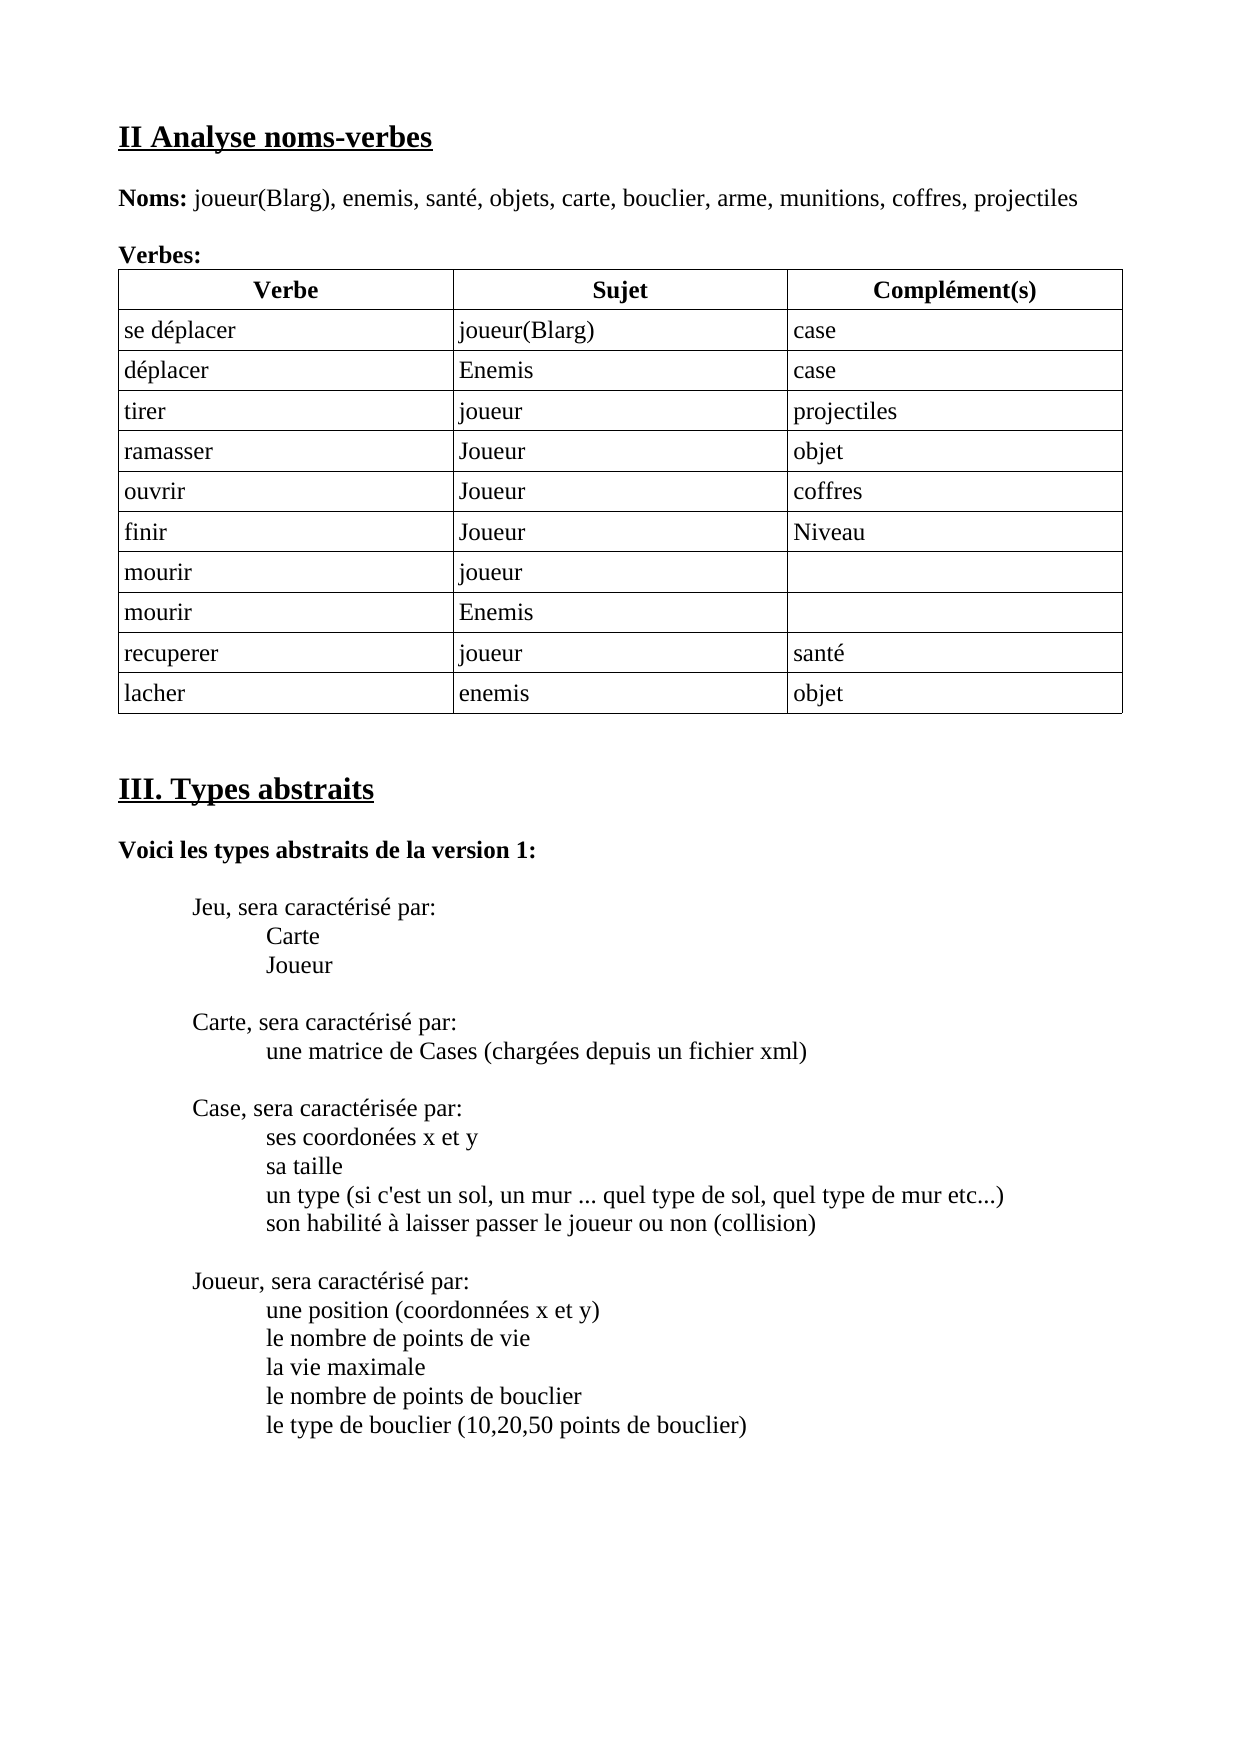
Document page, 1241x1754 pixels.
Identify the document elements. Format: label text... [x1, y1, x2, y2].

text Verbes: [118, 240, 1122, 269]
table_cell Joueur [454, 512, 787, 551]
table_cell enemis [454, 673, 787, 712]
text Jeu, sera caractérisé par: [118, 892, 1122, 921]
text le type de bouclier (10,20,50 points de bouclier) [118, 1410, 1122, 1438]
text la vie maximale [118, 1352, 1122, 1381]
table_cell Niveau [788, 512, 1122, 551]
text Case, sera caractérisée par: [118, 1093, 1122, 1122]
text un type (si c'est un sol, un mur ... quel type de sol, quel type de mur etc...) [118, 1180, 1122, 1208]
table_cell déplacer [119, 351, 453, 390]
table_cell coffres [788, 472, 1122, 511]
table_cell santé [788, 633, 1122, 672]
text Joueur [118, 950, 1122, 978]
text Carte [118, 921, 1122, 950]
text sa taille [118, 1151, 1122, 1180]
table_header Verbe [119, 270, 453, 309]
table_cell mourir [119, 552, 453, 592]
table_cell tirer [119, 391, 453, 430]
table_cell ouvrir [119, 472, 453, 511]
table_cell case [788, 351, 1122, 390]
table_header Complément(s) [788, 270, 1122, 309]
text une matrice de Cases (chargées depuis un fichier xml) [118, 1036, 1122, 1065]
table_header Sujet [454, 270, 787, 309]
table_cell [788, 552, 1122, 592]
table_cell lacher [119, 673, 453, 712]
table_cell se déplacer [119, 310, 453, 350]
table_cell joueur [454, 552, 787, 592]
table_cell Enemis [454, 351, 787, 390]
table_cell Joueur [454, 431, 787, 471]
text Joueur, sera caractérisé par: [118, 1266, 1122, 1295]
table_cell [788, 593, 1122, 632]
table_cell Joueur [454, 472, 787, 511]
table_cell joueur [454, 633, 787, 672]
table_cell recuperer [119, 633, 453, 672]
table_cell objet [788, 431, 1122, 471]
table_cell projectiles [788, 391, 1122, 430]
text le nombre de points de vie [118, 1323, 1122, 1352]
table_cell joueur [454, 391, 787, 430]
text une position (coordonnées x et y) [118, 1295, 1122, 1323]
text Noms: joueur(Blarg), enemis, santé, objets, carte, bouclier, arme, munitions, coffres, projectiles [118, 183, 1122, 212]
table_cell case [788, 310, 1122, 350]
table_cell ramasser [119, 431, 453, 471]
text Carte, sera caractérisé par: [118, 1007, 1122, 1036]
text ses coordonées x et y [118, 1122, 1122, 1151]
table_cell Enemis [454, 593, 787, 632]
text III. Types abstraits [118, 770, 1122, 806]
text Voici les types abstraits de la version 1: [118, 835, 1122, 863]
text le nombre de points de bouclier [118, 1381, 1122, 1410]
text son habilité à laisser passer le joueur ou non (collision) [118, 1208, 1122, 1237]
table_cell mourir [119, 593, 453, 632]
table_cell finir [119, 512, 453, 551]
text II Analyse noms-verbes [118, 118, 1122, 154]
table_cell objet [788, 673, 1122, 712]
table_cell joueur(Blarg) [454, 310, 787, 350]
